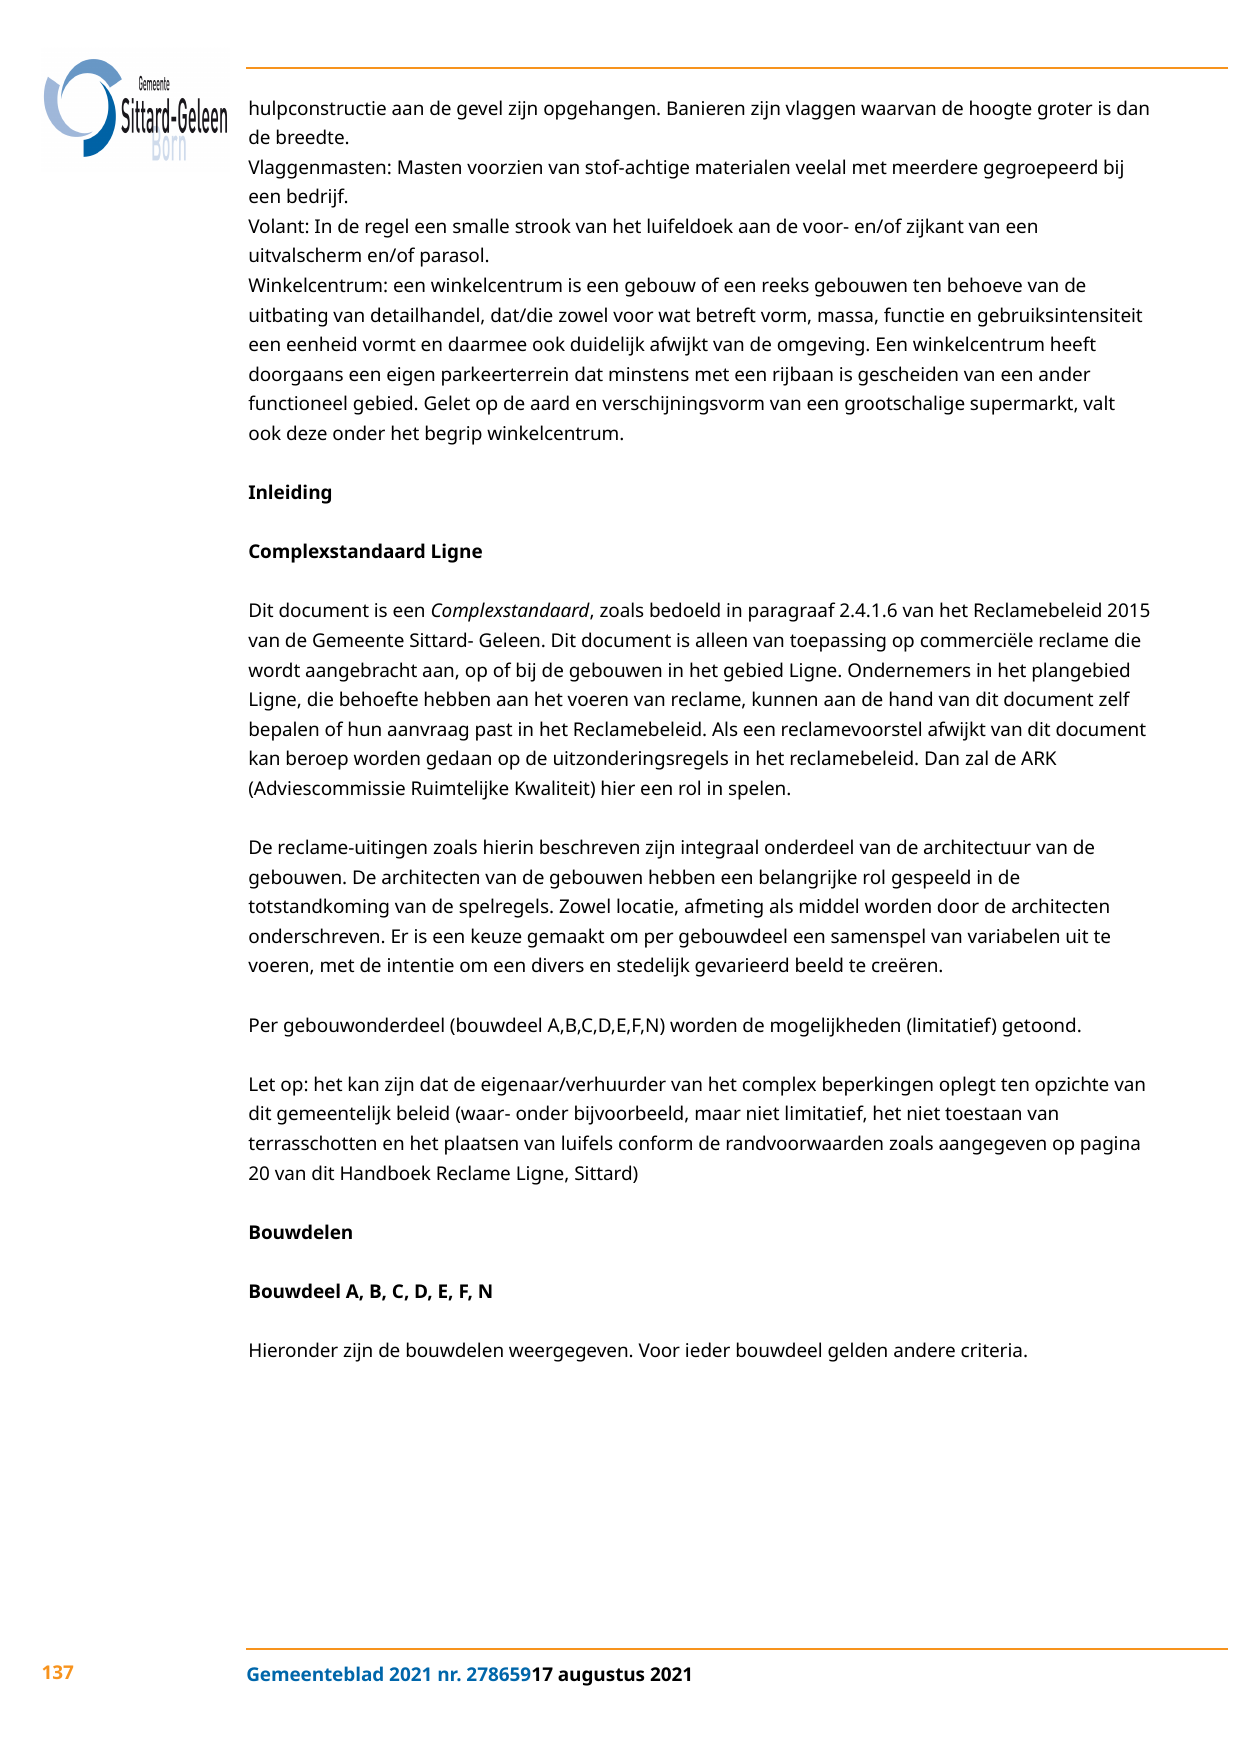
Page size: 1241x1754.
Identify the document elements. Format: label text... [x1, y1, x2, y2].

text Volant: In de regel een smalle strook van het luifeldoek aan de voor- en/of zijkant van een uitvalscherm en/of parasol. [248, 213, 1152, 268]
text De reclame-uitingen zoals hierin beschreven zijn integraal onderdeel van de architectuur van de gebouwen. De architecten van de gebouwen hebben een belangrijke rol gespeeld in de totstandkoming van de spelregels. Zowel locatie, afmeting als middel worden door de architecten onderschreven. Er is een keuze gemaakt om per gebouwdeel een samenspel van variabelen uit te voeren, met de intentie om een divers en stedelijk gevarieerd beeld te creëren. [248, 834, 1152, 978]
text Complexstandaard Ligne [248, 538, 1152, 564]
text Winkelcentrum: een winkelcentrum is een gebouw of een reeks gebouwen ten behoeve van de uitbating van detailhandel, dat/die zowel voor wat betreft vorm, massa, functie en gebruiksintensiteit een eenheid vormt en daarmee ook duidelijk afwijkt van de omgeving. Een winkelcentrum heeft doorgaans een eigen parkeerterrein dat minstens met een rijbaan is gescheiden van een ander functioneel gebied. Gelet op de aard en verschijningsvorm van een grootschalige supermarkt, valt ook deze onder het begrip winkelcentrum. [248, 272, 1152, 446]
picture [41, 47, 231, 172]
text Vlaggenmasten: Masten voorzien van stof-achtige materialen veelal met meerdere gegroepeerd bij een bedrijf. [248, 154, 1152, 209]
text Bouwdeel A, B, C, D, E, F, N [248, 1278, 1152, 1304]
text Inleiding [248, 479, 1152, 505]
text Dit document is een Complexstandaard, zoals bedoeld in paragraaf 2.4.1.6 van het Reclamebeleid 2015 van de Gemeente Sittard- Geleen. Dit document is alleen van toepassing op commerciële reclame die wordt aangebracht aan, op of bij de gebouwen in het gebied Ligne. Ondernemers in het plangebied Ligne, die behoefte hebben aan het voeren van reclame, kunnen aan de hand van dit document zelf bepalen of hun aanvraag past in het Reclamebeleid. Als een reclamevoorstel afwijkt van dit document kan beroep worden gedaan op de uitzonderingsregels in het reclamebeleid. Dan zal de ARK (Adviescommissie Ruimtelijke Kwaliteit) hier een rol in spelen. [248, 598, 1152, 801]
text Bouwdelen [248, 1219, 1152, 1245]
text Per gebouwonderdeel (bouwdeel A,B,C,D,E,F,N) worden de mogelijkheden (limitatief) getoond. [248, 1012, 1152, 1038]
text Hieronder zijn de bouwdelen weergegeven. Voor ieder bouwdeel gelden andere criteria. [248, 1337, 1152, 1363]
text Let op: het kan zijn dat de eigenaar/verhuurder van het complex beperkingen oplegt ten opzichte van dit gemeentelijk beleid (waar- onder bijvoorbeeld, maar niet limitatief, het niet toestaan van terrasschotten en het plaatsen van luifels conform de randvoorwaarden zoals aangegeven op pagina 20 van dit Handboek Reclame Ligne, Sittard) [248, 1071, 1152, 1186]
text hulpconstructie aan de gevel zijn opgehangen. Banieren zijn vlaggen waarvan de hoogte groter is dan de breedte. [248, 95, 1152, 150]
